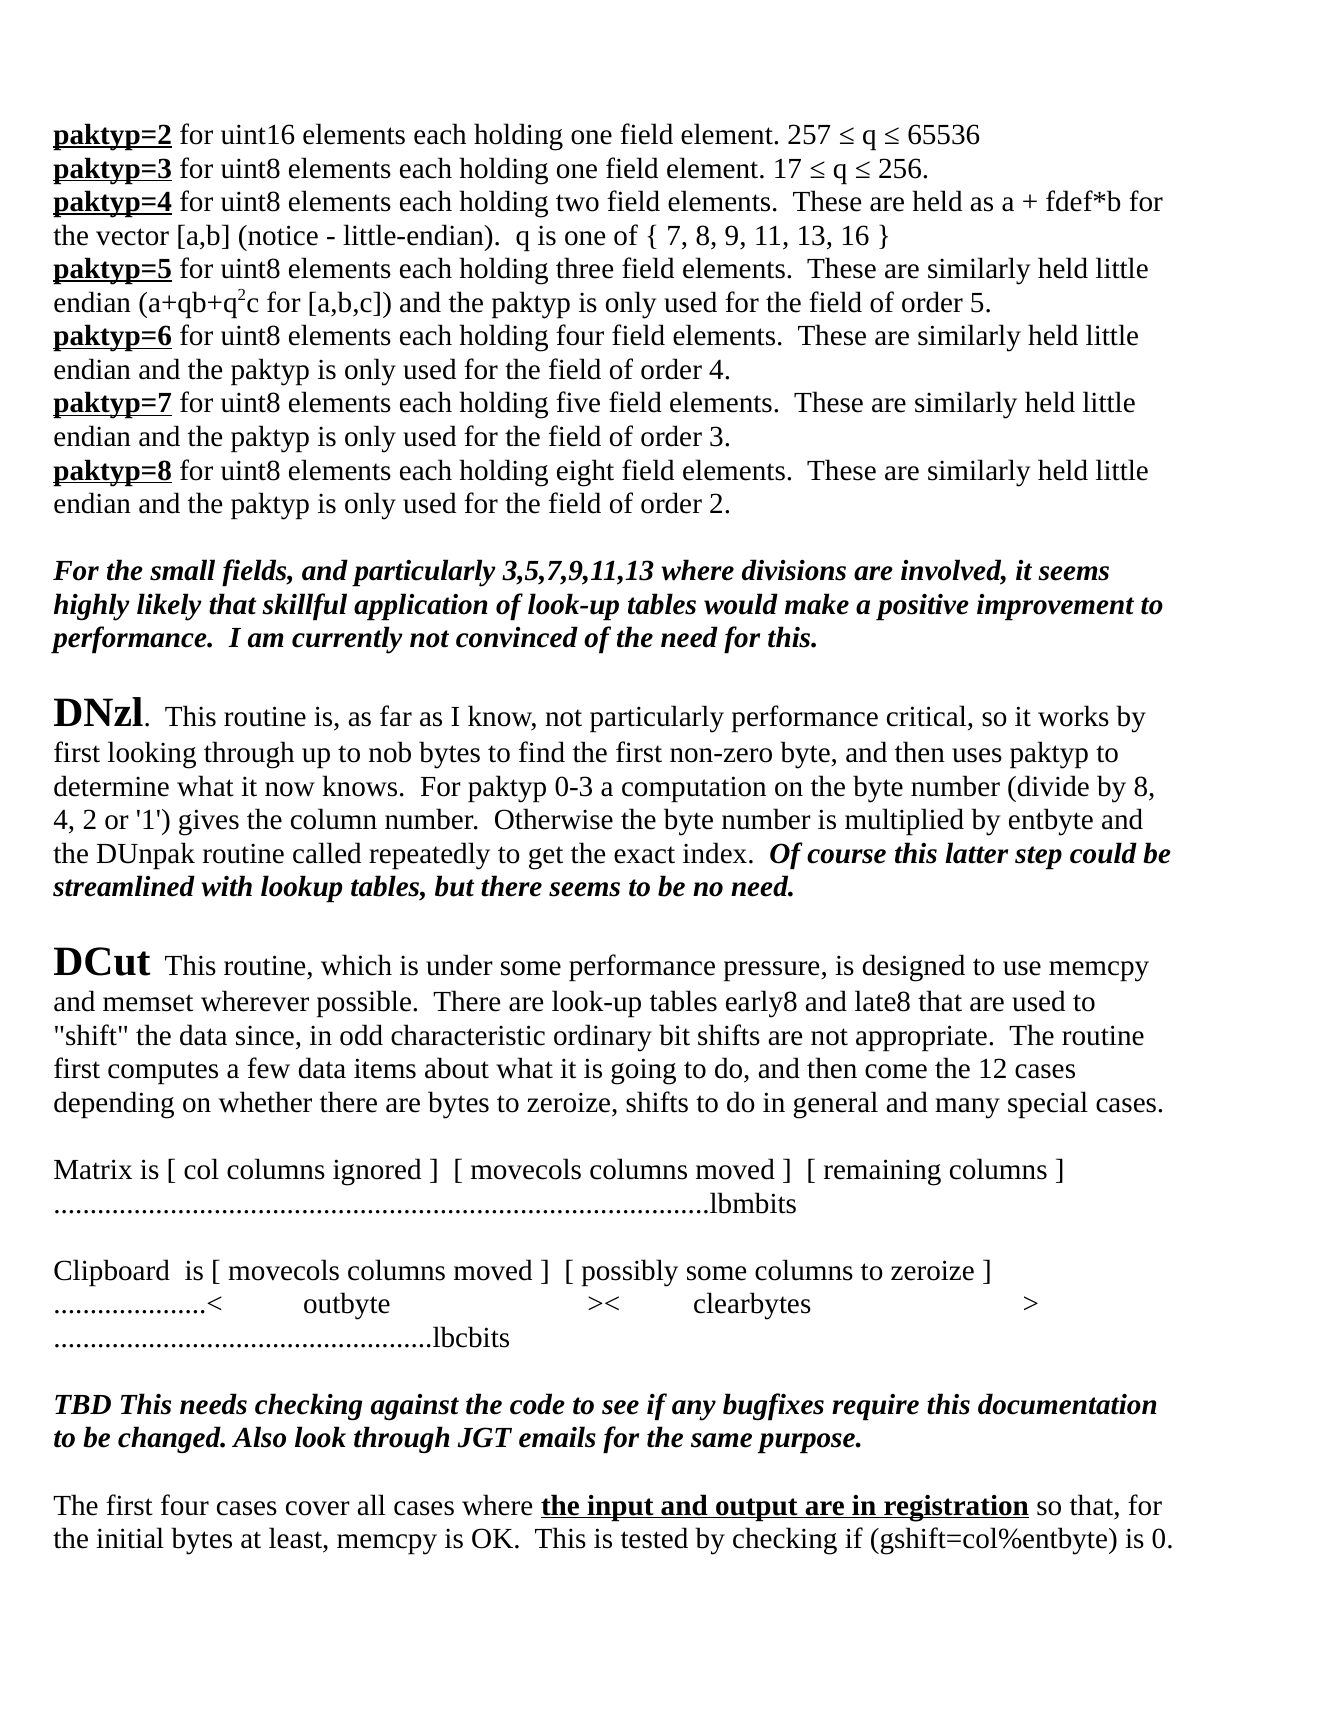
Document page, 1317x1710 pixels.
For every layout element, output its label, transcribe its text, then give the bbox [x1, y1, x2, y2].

text paktyp=4 for uint8 elements each holding two field elements. These are held as a + fdef*b for the vector [a,b] (notice - little-endian). q is one of { 7, 8, 9, 11, 13, 16 } [53, 184, 1174, 251]
text paktyp=7 for uint8 elements each holding five field elements. These are similarly held little endian and the paktyp is only used for the field of order 3. [53, 386, 1174, 453]
text paktyp=2 for uint16 elements each holding one field element. 257 ≤ q ≤ 65536 [53, 117, 1174, 151]
text paktyp=6 for uint8 elements each holding four field elements. These are similarly held little endian and the paktyp is only used for the field of order 4. [53, 318, 1174, 386]
text paktyp=8 for uint8 elements each holding eight field elements. These are similarly held little endian and the paktyp is only used for the field of order 2. [53, 453, 1174, 520]
text The first four cases cover all cases where the input and output are in registration so that, for the initial bytes at least, memcpy is OK. This is tested by checking if (gshift=col%entbyte) is 0. [53, 1488, 1174, 1555]
text DNzl. This routine is, as far as I know, not particularly performance critical, so it works by first looking through up to nob bytes to find the first non-zero byte, and then uses paktyp to determine what it now knows. For paktyp 0-3 a computation on the byte number (divide by 8, 4, 2 or '1') gives the column number. Otherwise the byte number is multiplied by entbyte and the DUnpak routine called repeatedly to get the exact index. Of course this latter step could be streamlined with lookup tables, but there seems to be no need. [53, 687, 1174, 903]
text paktyp=3 for uint8 elements each holding one field element. 17 ≤ q ≤ 256. [53, 151, 1174, 184]
text TBD This needs checking against the code to see if any bugfixes require this documentation to be changed. Also look through JGT emails for the same purpose. [53, 1387, 1174, 1454]
text ..........................................................................................lbmbits [53, 1186, 1174, 1219]
text ....................................................lbcbits [53, 1320, 1174, 1353]
text DCut This routine, which is under some performance pressure, is designed to use memcpy and memset wherever possible. There are look-up tables early8 and late8 that are used to "shift" the data since, in odd characteristic ordinary bit shifts are not appropriate. The routine first computes a few data items about what it is going to do, and then come the 12 cases depending on whether there are bytes to zeroize, shifts to do in general and many special cases. [53, 937, 1174, 1119]
text For the small fields, and particularly 3,5,7,9,11,13 where divisions are involved, it seems highly likely that skillful application of look-up tables would make a positive improvement to performance. I am currently not convinced of the need for this. [53, 553, 1174, 654]
text Matrix is [ col columns ignored ] [ movecols columns moved ] [ remaining columns ] [53, 1152, 1174, 1186]
text paktyp=5 for uint8 elements each holding three field elements. These are similarly held little endian (a+qb+q2c for [a,b,c]) and the paktyp is only used for the field of order 5. [53, 251, 1174, 318]
text .....................< outbyte >< clearbytes > [53, 1286, 1174, 1320]
text Clipboard is [ movecols columns moved ] [ possibly some columns to zeroize ] [53, 1253, 1174, 1286]
